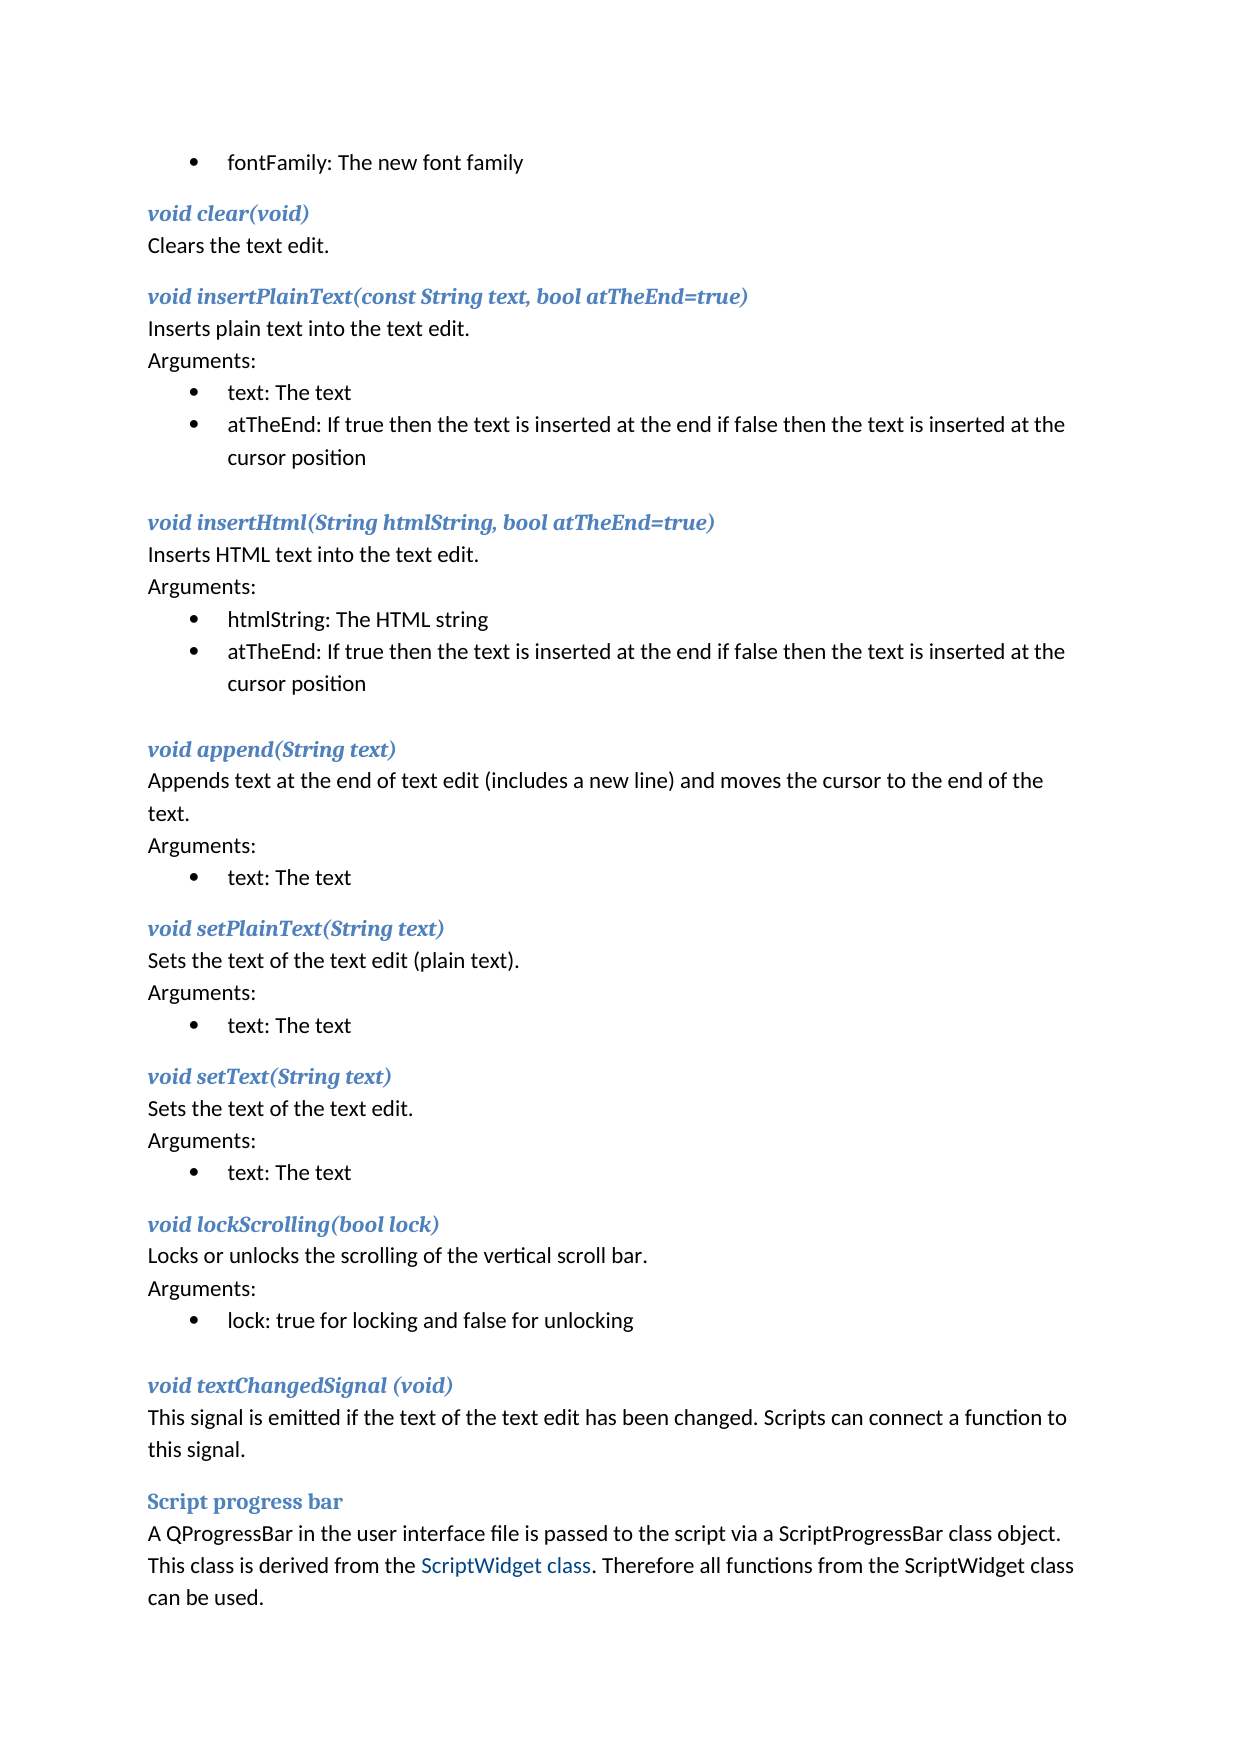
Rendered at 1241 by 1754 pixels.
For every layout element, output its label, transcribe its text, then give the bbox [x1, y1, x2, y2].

text This class is derived from the ScriptWidget class. Therefore all functions from the ScriptWidget class can be used. [148, 1551, 1093, 1611]
list atTheEnd: If true then the text is inserted at the end if false then the text is inserted at the cursor position [190, 411, 1093, 471]
subtitle void setPlainText(String text) [148, 916, 1093, 942]
text Arguments: [148, 978, 1093, 1007]
list text: The text [190, 1158, 1093, 1186]
text Arguments: [148, 572, 1093, 601]
list fontFamily: The new font family [190, 148, 1093, 176]
subtitle void insertPlainText(const String text, bool atTheEnd=true) [148, 284, 1093, 310]
list atTheEnd: If true then the text is inserted at the end if false then the text is inserted at the cursor position [190, 637, 1093, 697]
text Sets the text of the text edit. [148, 1094, 1093, 1122]
text A QProgressBar in the user interface file is passed to the script via a ScriptProgressBar class object. [148, 1519, 1093, 1547]
subtitle void textChangedSignal (void) [148, 1373, 1093, 1399]
subtitle void insertHtml(String htmlString, bool atTheEnd=true) [148, 510, 1093, 536]
subtitle void lockScrolling(bool lock) [148, 1211, 1093, 1238]
list text: The text [190, 1011, 1093, 1039]
list lock: true for locking and false for unlocking [190, 1306, 1093, 1334]
text Inserts plain text into the text edit. [148, 314, 1093, 342]
subtitle void append(String text) [148, 736, 1093, 763]
text Inserts HTML text into the text edit. [148, 540, 1093, 568]
subtitle void clear(void) [148, 201, 1093, 227]
list text: The text [190, 863, 1093, 891]
text Arguments: [148, 346, 1093, 374]
text Locks or unlocks the scrolling of the vertical scroll bar. [148, 1242, 1093, 1269]
subtitle void setText(String text) [148, 1064, 1093, 1090]
text Appends text at the end of text edit (includes a new line) and moves the cursor to the end of the text. [148, 767, 1093, 827]
list text: The text [190, 378, 1093, 406]
text Sets the text of the text edit (plain text). [148, 946, 1093, 974]
text Arguments: [148, 1126, 1093, 1154]
text Clears the text edit. [148, 231, 1093, 259]
subtitle Script progress bar [148, 1489, 1093, 1515]
text This signal is emitted if the text of the text edit has been changed. Scripts can connect a function to this signal. [148, 1403, 1093, 1464]
text Arguments: [148, 1274, 1093, 1302]
list htmlString: The HTML string [190, 605, 1093, 633]
text Arguments: [148, 831, 1093, 859]
